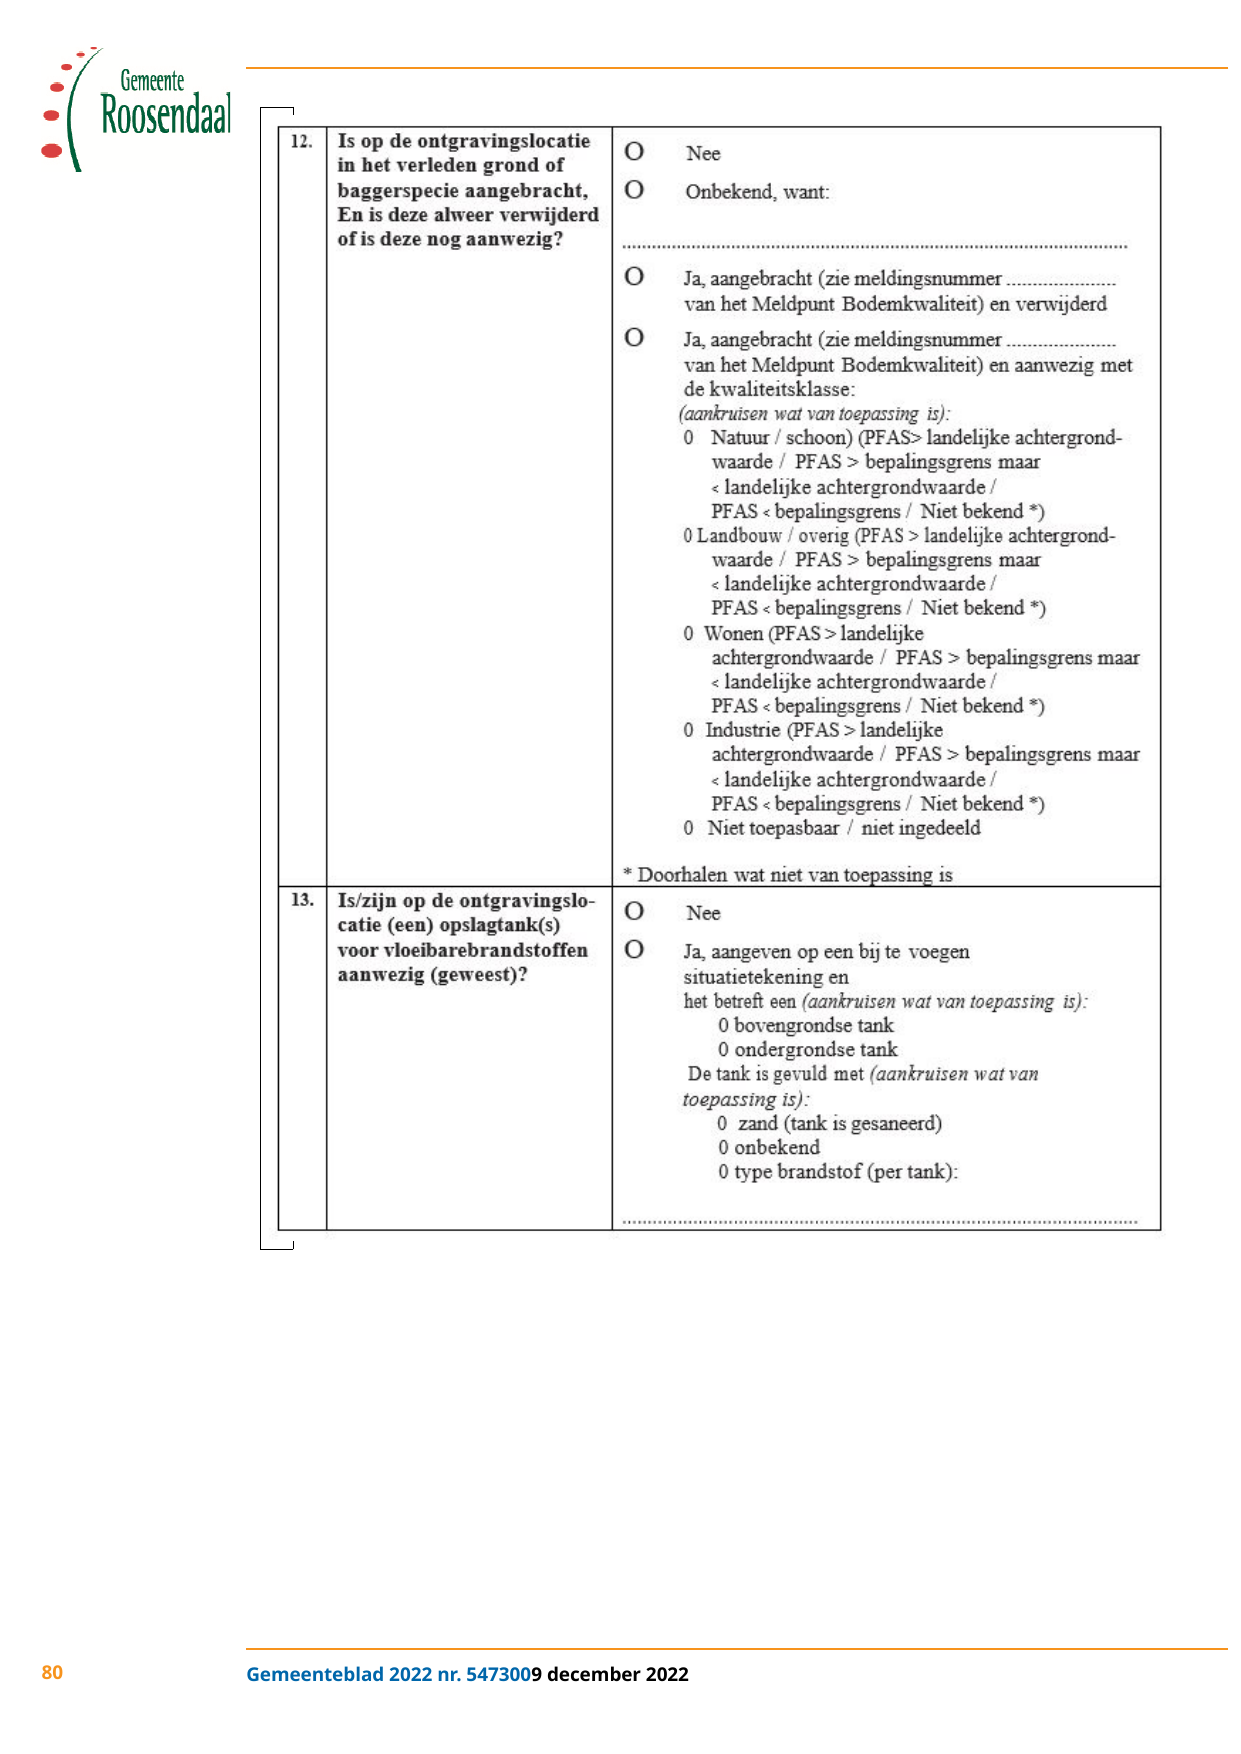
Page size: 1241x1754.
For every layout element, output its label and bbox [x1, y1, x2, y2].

picture [41, 47, 231, 172]
picture [268, 115, 1173, 1241]
